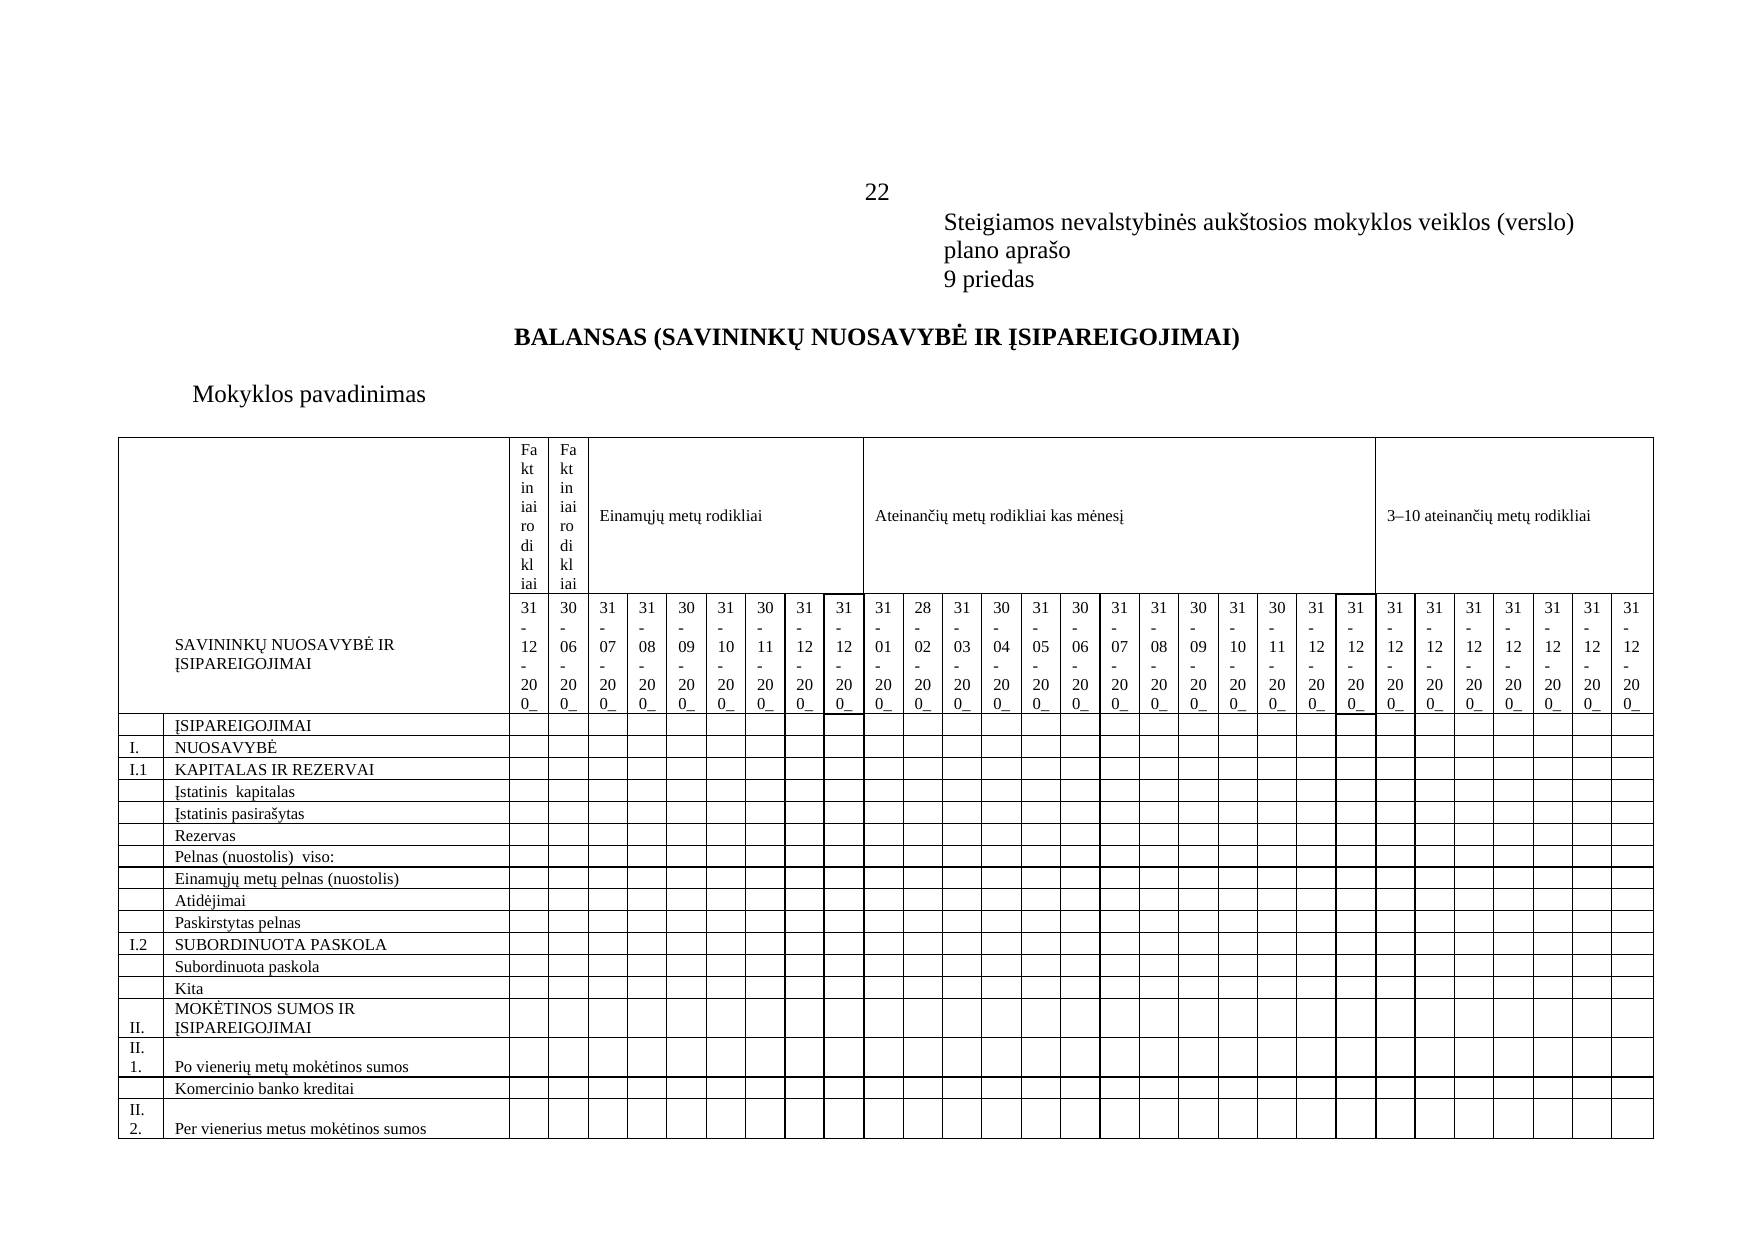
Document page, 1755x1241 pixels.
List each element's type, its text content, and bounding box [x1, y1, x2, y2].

table_cell [786, 714, 823, 735]
table_cell [1416, 977, 1454, 998]
table_cell [1534, 977, 1572, 998]
table_cell [746, 999, 784, 1037]
table_cell [667, 736, 706, 757]
table_cell [667, 977, 706, 998]
table_cell [786, 758, 823, 779]
table_cell [1534, 911, 1572, 932]
table_cell [707, 1038, 745, 1076]
table_cell [786, 846, 823, 866]
table_cell [667, 758, 706, 779]
table_cell [1416, 955, 1454, 976]
table_cell [1534, 824, 1572, 844]
table_cell [1534, 780, 1572, 801]
table_cell [1140, 1099, 1178, 1138]
table_cell [746, 802, 784, 823]
table_cell [628, 1099, 666, 1138]
text Steigiamos nevalstybinės aukštosios mokyklos veiklos (verslo) [118, 207, 1636, 235]
table_cell [943, 780, 981, 801]
table_cell [1455, 911, 1493, 932]
table_cell Subordinuota paskola [164, 955, 509, 976]
table_cell [1258, 1099, 1296, 1138]
table_cell [1219, 977, 1257, 998]
table_cell ĮSIPAREIGOJIMAI [164, 714, 509, 735]
table_cell [1455, 1038, 1493, 1076]
text BALANSAS (SAVININKŲ NUOSAVYBĖ IR ĮSIPAREIGOJIMAI) [118, 322, 1636, 350]
table_cell [1612, 1078, 1653, 1098]
table_cell [1101, 955, 1139, 976]
table_cell [1612, 1038, 1653, 1076]
table_cell [1219, 824, 1257, 844]
table_cell [1337, 780, 1375, 801]
table_cell Einamųjų metų pelnas (nuostolis) [164, 868, 509, 888]
table_cell [904, 999, 942, 1037]
table_cell [1337, 1038, 1375, 1076]
table_cell [589, 824, 627, 844]
table_cell [1337, 999, 1375, 1037]
table_cell [1455, 1099, 1493, 1138]
table_cell [1140, 977, 1178, 998]
table_cell [1258, 933, 1296, 954]
table_cell [786, 889, 823, 910]
table_cell [1219, 889, 1257, 910]
table_cell [1297, 758, 1335, 779]
table_cell [786, 933, 823, 954]
table_cell [1573, 802, 1611, 823]
table_cell [943, 802, 981, 823]
table_cell [825, 802, 863, 823]
table_cell [1219, 758, 1257, 779]
table_cell 31-12-200_ [1534, 594, 1572, 713]
table_cell [1179, 824, 1218, 844]
table_cell [1101, 868, 1139, 888]
table_cell [1534, 999, 1572, 1037]
table_cell [1573, 714, 1611, 735]
table_cell [1573, 1099, 1611, 1138]
table_cell [510, 1078, 548, 1098]
table_cell [746, 1078, 784, 1098]
table_cell [982, 977, 1021, 998]
table_cell [786, 824, 823, 844]
table_cell [119, 780, 163, 801]
table_cell [1494, 714, 1533, 735]
table_cell [1179, 889, 1218, 910]
table_cell [746, 933, 784, 954]
table_cell [982, 889, 1021, 910]
table_cell [1573, 824, 1611, 844]
table_cell [1534, 714, 1572, 735]
table_cell [943, 911, 981, 932]
table_header Faktiniai rodikliai [549, 438, 588, 593]
table_cell [589, 1038, 627, 1076]
table_cell [667, 933, 706, 954]
table_cell [667, 824, 706, 844]
table_cell [589, 999, 627, 1037]
table_cell [707, 714, 745, 735]
table_cell [865, 1099, 903, 1138]
table_cell Atidėjimai [164, 889, 509, 910]
table_cell [707, 955, 745, 976]
table_cell [1573, 889, 1611, 910]
table_cell [982, 868, 1021, 888]
table_cell [510, 758, 548, 779]
table_cell [628, 802, 666, 823]
table_cell [549, 889, 588, 910]
table_cell [1258, 955, 1296, 976]
table_cell [1573, 1038, 1611, 1076]
table_cell [1219, 1038, 1257, 1076]
table_cell [746, 889, 784, 910]
table_cell [1573, 933, 1611, 954]
table_cell [943, 868, 981, 888]
table_cell [1534, 1078, 1572, 1098]
table_cell [667, 802, 706, 823]
table_cell [1101, 977, 1139, 998]
table_cell [1140, 758, 1178, 779]
table_cell [1061, 868, 1099, 888]
table_cell [1101, 780, 1139, 801]
table_cell [825, 889, 863, 910]
table_cell [119, 802, 163, 823]
table_cell [1179, 999, 1218, 1037]
table_cell [786, 736, 823, 757]
table_cell [1573, 846, 1611, 866]
table_cell [1101, 999, 1139, 1037]
table_cell [510, 955, 548, 976]
table_cell [746, 758, 784, 779]
table_cell [1258, 736, 1296, 757]
table_cell [982, 1038, 1021, 1076]
table_cell [1061, 824, 1099, 844]
table_cell [746, 824, 784, 844]
table_cell [1455, 999, 1493, 1037]
table_cell [510, 1099, 548, 1138]
table_cell Rezervas [164, 824, 509, 844]
table_cell [865, 1078, 903, 1098]
table_cell [1534, 868, 1572, 888]
table_cell [119, 911, 163, 932]
table_cell [982, 1099, 1021, 1138]
table_cell [943, 933, 981, 954]
table_cell [1061, 780, 1099, 801]
table_cell [1494, 780, 1533, 801]
table_cell [1061, 802, 1099, 823]
table_cell [628, 977, 666, 998]
table_cell [707, 736, 745, 757]
table_cell [1179, 1078, 1218, 1098]
table_cell [825, 933, 863, 954]
table_cell [1022, 999, 1060, 1037]
table_cell [1297, 736, 1335, 757]
table_cell [1377, 736, 1414, 757]
table_cell [119, 1078, 163, 1098]
table_cell [1416, 911, 1454, 932]
table_cell [1573, 955, 1611, 976]
text 9 priedas [118, 264, 1636, 293]
table_cell [628, 868, 666, 888]
table_cell [904, 714, 942, 735]
table_cell [1494, 933, 1533, 954]
table_cell [1179, 933, 1218, 954]
table_cell [510, 977, 548, 998]
table_cell [1297, 824, 1335, 844]
table_cell [1179, 868, 1218, 888]
table_cell [1612, 933, 1653, 954]
table_cell [1534, 933, 1572, 954]
table_cell [589, 846, 627, 866]
table_cell [904, 1038, 942, 1076]
table_cell [982, 1078, 1021, 1098]
table_cell [746, 780, 784, 801]
table_cell [1297, 780, 1335, 801]
table_cell [549, 868, 588, 888]
table_cell [1612, 802, 1653, 823]
table_cell [943, 955, 981, 976]
table_cell 31-01-200_ [865, 594, 903, 713]
table_cell [119, 714, 163, 735]
table_cell [1337, 824, 1375, 844]
table_cell [628, 889, 666, 910]
table_cell [1297, 868, 1335, 888]
table_cell [1534, 955, 1572, 976]
table_cell [1219, 955, 1257, 976]
table_cell [667, 1038, 706, 1076]
table_cell [628, 736, 666, 757]
table_header [119, 438, 163, 593]
table_cell [904, 736, 942, 757]
table_cell [904, 977, 942, 998]
table_cell [1377, 955, 1414, 976]
table_cell [1179, 758, 1218, 779]
table_cell [1061, 1078, 1099, 1098]
table_cell [549, 802, 588, 823]
table_cell [1612, 999, 1653, 1037]
table_cell [1022, 889, 1060, 910]
table_cell Įstatinis kapitalas [164, 780, 509, 801]
table_cell [1337, 758, 1375, 779]
table_cell [667, 889, 706, 910]
table_cell [119, 846, 163, 866]
table_cell [904, 911, 942, 932]
table_cell [1101, 736, 1139, 757]
table_cell [1022, 736, 1060, 757]
table_cell [865, 955, 903, 976]
table_cell [1455, 714, 1493, 735]
table_cell [746, 868, 784, 888]
table_cell [982, 736, 1021, 757]
table_cell [628, 824, 666, 844]
table_cell [943, 714, 981, 735]
table_cell [1061, 1038, 1099, 1076]
table_cell [1140, 933, 1178, 954]
table_cell [707, 780, 745, 801]
table_cell [707, 999, 745, 1037]
table_cell KAPITALAS IR REZERVAI [164, 758, 509, 779]
table_cell [1297, 977, 1335, 998]
table_cell I.2 [119, 933, 163, 954]
table_cell [549, 780, 588, 801]
table_cell [1337, 715, 1375, 735]
table_cell SUBORDINUOTA PASKOLA [164, 933, 509, 954]
table_cell [549, 1038, 588, 1076]
table_cell [1416, 714, 1454, 735]
table_cell [825, 1078, 863, 1098]
table_cell [982, 911, 1021, 932]
table_cell [1061, 846, 1099, 866]
table_cell [510, 802, 548, 823]
table_cell [1297, 933, 1335, 954]
table_cell [1455, 889, 1493, 910]
table_cell Komercinio banko kreditai [164, 1078, 509, 1098]
table_header 3–10 ateinančių metų rodikliai [1376, 438, 1653, 593]
table_cell [746, 714, 784, 735]
table_cell [1258, 780, 1296, 801]
table_cell [825, 911, 863, 932]
table_cell [1258, 802, 1296, 823]
table_cell [1061, 955, 1099, 976]
table_cell [549, 714, 588, 735]
table_cell [667, 955, 706, 976]
table_cell [1179, 1038, 1218, 1076]
table_cell [628, 999, 666, 1037]
table_cell [825, 977, 863, 998]
table_cell [825, 715, 863, 735]
table_cell [865, 802, 903, 823]
table_cell [1061, 889, 1099, 910]
table_cell [1455, 736, 1493, 757]
table_cell [510, 736, 548, 757]
table_cell [1258, 889, 1296, 910]
table_cell 30-09-200_ [1179, 594, 1218, 713]
table_header Faktiniai rodikliai [510, 438, 548, 593]
table_cell [1377, 824, 1414, 844]
table_cell [786, 1038, 823, 1076]
table_cell [786, 802, 823, 823]
table_cell [1573, 758, 1611, 779]
table_cell [707, 911, 745, 932]
table_cell II.1. [119, 1038, 163, 1076]
table_cell [1534, 758, 1572, 779]
table_cell [746, 846, 784, 866]
table_cell [904, 780, 942, 801]
table_cell [943, 1038, 981, 1076]
table_cell [825, 1038, 863, 1076]
table_cell 31-05-200_ [1022, 594, 1060, 713]
table_cell [865, 999, 903, 1037]
table_cell 31-12-200_ [510, 594, 548, 713]
table_cell [1101, 802, 1139, 823]
table_cell [1061, 933, 1099, 954]
table_cell [1377, 758, 1414, 779]
table_cell [1455, 780, 1493, 801]
table_cell [1179, 955, 1218, 976]
table_cell [1573, 999, 1611, 1037]
table_cell 30-09-200_ [667, 594, 706, 713]
table_cell [1101, 911, 1139, 932]
table_cell [1416, 780, 1454, 801]
table_cell [1258, 1078, 1296, 1098]
table_cell [1377, 802, 1414, 823]
table_cell [746, 911, 784, 932]
table_cell [1455, 802, 1493, 823]
table_cell 31-12-200_ [1455, 594, 1493, 713]
table_cell [1612, 736, 1653, 757]
table_cell [982, 780, 1021, 801]
table_cell [943, 889, 981, 910]
table_cell [865, 911, 903, 932]
table_cell [1494, 955, 1533, 976]
table_cell [1258, 824, 1296, 844]
table_cell [1061, 999, 1099, 1037]
table_cell [589, 977, 627, 998]
table_cell [982, 999, 1021, 1037]
table_cell NUOSAVYBĖ [164, 736, 509, 757]
table_cell [865, 933, 903, 954]
table_cell [549, 758, 588, 779]
table_cell [1337, 911, 1375, 932]
table_cell [1140, 911, 1178, 932]
table_cell [865, 824, 903, 844]
table_cell [1416, 889, 1454, 910]
table_cell [1612, 1099, 1653, 1138]
table_cell [510, 933, 548, 954]
table_cell [1377, 977, 1414, 998]
table_cell [1061, 758, 1099, 779]
table_cell [1416, 1099, 1454, 1138]
table_cell [1022, 1038, 1060, 1076]
table_cell II. [119, 999, 163, 1037]
table_cell [1377, 780, 1414, 801]
table_cell [628, 1038, 666, 1076]
table_cell [786, 911, 823, 932]
table_cell [1612, 977, 1653, 998]
table_cell [1337, 802, 1375, 823]
table_cell [746, 1099, 784, 1138]
table_cell [786, 999, 823, 1037]
table_cell [943, 758, 981, 779]
table_cell [119, 593, 163, 713]
table_cell [1101, 824, 1139, 844]
table_cell [904, 933, 942, 954]
table_cell [1022, 933, 1060, 954]
table_cell [1022, 911, 1060, 932]
table_cell [1219, 933, 1257, 954]
table_cell [1455, 846, 1493, 866]
table_cell 31-12-200_ [1297, 594, 1335, 713]
table_cell Po vienerių metų mokėtinos sumos [164, 1038, 509, 1076]
table_header [163, 438, 509, 593]
table_cell [1494, 868, 1533, 888]
table_cell [589, 911, 627, 932]
table_cell 30-11-200_ [746, 594, 784, 713]
table_cell Kita [164, 977, 509, 998]
table_cell [825, 736, 863, 757]
table_cell [1219, 714, 1257, 735]
table_cell [1455, 758, 1493, 779]
table_cell [1219, 1078, 1257, 1098]
table_cell [1612, 824, 1653, 844]
table_cell 31-12-200_ [825, 595, 863, 713]
table_cell [943, 977, 981, 998]
table_cell [1612, 868, 1653, 888]
table_cell 31-12-200_ [1377, 594, 1414, 713]
table_cell [1494, 999, 1533, 1037]
table_cell [943, 846, 981, 866]
table_header Ateinančių metų rodikliai kas mėnesį [864, 438, 1375, 593]
table_cell [510, 868, 548, 888]
table_cell [904, 1099, 942, 1138]
table_cell [667, 999, 706, 1037]
table_cell [1140, 736, 1178, 757]
table_cell [1416, 846, 1454, 866]
table_cell [1377, 1078, 1414, 1098]
table_cell [707, 1099, 745, 1138]
table_cell [825, 1099, 863, 1138]
table_cell [1494, 824, 1533, 844]
table_cell [628, 955, 666, 976]
table_cell [549, 977, 588, 998]
table_cell [1297, 714, 1335, 735]
table_cell [865, 780, 903, 801]
table_cell [1022, 846, 1060, 866]
table_cell [510, 999, 548, 1037]
table_cell [1219, 802, 1257, 823]
table_cell [825, 780, 863, 801]
table_cell [707, 868, 745, 888]
text Mokyklos pavadinimas [118, 379, 1636, 408]
table_cell [1297, 1099, 1335, 1138]
table_cell [667, 911, 706, 932]
table_cell [707, 889, 745, 910]
table_cell [1179, 802, 1218, 823]
table_cell [1140, 824, 1178, 844]
table_cell [510, 846, 548, 866]
table_cell [589, 889, 627, 910]
table_cell [1140, 889, 1178, 910]
table_cell [707, 933, 745, 954]
table_cell [982, 714, 1021, 735]
table_cell [1377, 714, 1414, 735]
table_cell [825, 868, 863, 888]
table_cell [1534, 846, 1572, 866]
table_cell [549, 955, 588, 976]
table_cell [1416, 736, 1454, 757]
table_cell [982, 802, 1021, 823]
table_cell [1219, 868, 1257, 888]
table_cell [786, 977, 823, 998]
table_cell [1101, 846, 1139, 866]
table_cell 30-06-200_ [549, 594, 588, 713]
table_cell [1612, 955, 1653, 976]
table_cell [1573, 736, 1611, 757]
table_cell [1022, 714, 1060, 735]
table_cell [982, 933, 1021, 954]
table_cell [982, 758, 1021, 779]
table_cell [1494, 911, 1533, 932]
table_cell 28-02-200_ [904, 594, 942, 713]
table_cell [119, 824, 163, 844]
table_cell 31-12-200_ [1573, 594, 1611, 713]
table_cell [1494, 1038, 1533, 1076]
table_cell [628, 846, 666, 866]
table_cell 31-10-200_ [707, 594, 745, 713]
table_cell [1022, 780, 1060, 801]
table_cell [1337, 977, 1375, 998]
table_cell [1455, 824, 1493, 844]
table_cell [1140, 846, 1178, 866]
table_cell [1534, 1038, 1572, 1076]
table_cell [746, 955, 784, 976]
table_cell [1140, 999, 1178, 1037]
table_cell I. [119, 736, 163, 757]
table_cell 31-10-200_ [1219, 594, 1257, 713]
table_cell [825, 999, 863, 1037]
table_cell [1140, 1038, 1178, 1076]
table_cell [1337, 868, 1375, 888]
table_cell [1612, 846, 1653, 866]
table_cell [904, 824, 942, 844]
table_cell [1101, 1078, 1139, 1098]
table_cell [1612, 889, 1653, 910]
table_cell [1219, 999, 1257, 1037]
table_cell 30-11-200_ [1258, 594, 1296, 713]
table_cell 31-12-200_ [1494, 594, 1533, 713]
table_cell [1297, 1038, 1335, 1076]
table_cell [1258, 714, 1296, 735]
table_cell [1455, 933, 1493, 954]
table_cell [1494, 846, 1533, 866]
table_cell [1416, 824, 1454, 844]
table_cell [1219, 911, 1257, 932]
table_cell [707, 977, 745, 998]
table_cell [865, 846, 903, 866]
table_cell [549, 933, 588, 954]
table_cell [589, 714, 627, 735]
table_cell [1297, 889, 1335, 910]
table_cell [825, 758, 863, 779]
table_cell [904, 846, 942, 866]
table_cell 31-07-200_ [1101, 594, 1139, 713]
table_cell [1101, 714, 1139, 735]
table_cell [1061, 714, 1099, 735]
table_cell [667, 846, 706, 866]
table_cell [119, 955, 163, 976]
table_cell [1534, 1099, 1572, 1138]
table_cell [1455, 868, 1493, 888]
table_cell 31-12-200_ [1416, 594, 1454, 713]
table_cell [1337, 736, 1375, 757]
table_cell 31-12-200_ [1612, 594, 1653, 713]
table_cell [943, 736, 981, 757]
table_cell [865, 868, 903, 888]
table_cell [1455, 977, 1493, 998]
table_cell [119, 977, 163, 998]
table_cell [1258, 911, 1296, 932]
table_cell [1455, 955, 1493, 976]
table_cell [904, 758, 942, 779]
table_cell [1494, 802, 1533, 823]
table_cell [1494, 1099, 1533, 1138]
table_cell [589, 955, 627, 976]
table_cell I.1 [119, 758, 163, 779]
table_cell [1297, 999, 1335, 1037]
table_cell [982, 824, 1021, 844]
table_cell [1573, 911, 1611, 932]
table_cell [707, 802, 745, 823]
table_cell [786, 955, 823, 976]
table_cell [943, 824, 981, 844]
table_cell [1494, 889, 1533, 910]
table_cell [1494, 1078, 1533, 1098]
table_cell [549, 1099, 588, 1138]
table_cell [943, 1078, 981, 1098]
table_cell [1377, 999, 1414, 1037]
table_cell [1179, 977, 1218, 998]
table_cell [1416, 868, 1454, 888]
table_cell [1494, 736, 1533, 757]
table_cell [1061, 977, 1099, 998]
table_cell [825, 846, 863, 866]
table_cell [589, 1078, 627, 1098]
table_cell [1140, 868, 1178, 888]
table_cell [1140, 780, 1178, 801]
table_cell [1258, 758, 1296, 779]
table_cell [628, 933, 666, 954]
table_cell [549, 1078, 588, 1098]
table_cell [1140, 1078, 1178, 1098]
table_cell [510, 824, 548, 844]
table_cell [1337, 1099, 1375, 1138]
table_cell [589, 780, 627, 801]
table_cell [628, 758, 666, 779]
table_cell [1494, 977, 1533, 998]
table_cell [667, 868, 706, 888]
table_cell [628, 1078, 666, 1098]
table_cell [667, 714, 706, 735]
table_cell 31-03-200_ [943, 594, 981, 713]
table_cell [1297, 846, 1335, 866]
table_cell [904, 802, 942, 823]
table_cell [982, 846, 1021, 866]
table_cell [1455, 1078, 1493, 1098]
table_cell [1534, 802, 1572, 823]
table_cell [1022, 824, 1060, 844]
table_cell [1140, 802, 1178, 823]
table_cell [825, 824, 863, 844]
table_cell [1061, 1099, 1099, 1138]
table_cell [549, 846, 588, 866]
table_cell [667, 1078, 706, 1098]
table_cell [746, 736, 784, 757]
table_cell [1258, 846, 1296, 866]
table_cell [865, 977, 903, 998]
table_cell [1022, 868, 1060, 888]
table_cell [1612, 714, 1653, 735]
table_cell [119, 868, 163, 888]
table_cell [1297, 802, 1335, 823]
table_cell [1337, 1078, 1375, 1098]
table_cell Pelnas (nuostolis) viso: [164, 846, 509, 866]
table_cell [786, 780, 823, 801]
table_cell [786, 868, 823, 888]
table_cell [943, 999, 981, 1037]
table_cell [510, 911, 548, 932]
table_cell [1416, 999, 1454, 1037]
table_cell [1101, 889, 1139, 910]
table_cell [1612, 780, 1653, 801]
table_cell [1219, 846, 1257, 866]
table_cell [1258, 999, 1296, 1037]
table_cell [786, 1078, 823, 1098]
table_cell [707, 824, 745, 844]
table_cell [1297, 1078, 1335, 1098]
table_cell [707, 846, 745, 866]
table_cell [1179, 911, 1218, 932]
table_cell [1258, 977, 1296, 998]
table_cell [119, 889, 163, 910]
table_cell [1179, 846, 1218, 866]
table_cell [865, 736, 903, 757]
table_cell [1377, 846, 1414, 866]
table_cell [1416, 1078, 1454, 1098]
table_cell Per vienerius metus mokėtinos sumos [164, 1099, 509, 1138]
table_cell [589, 933, 627, 954]
table_cell [589, 1099, 627, 1138]
table_cell [943, 1099, 981, 1138]
table_cell [746, 1038, 784, 1076]
table_cell [1337, 955, 1375, 976]
table_cell [1534, 736, 1572, 757]
table_cell [982, 955, 1021, 976]
table_cell [865, 1038, 903, 1076]
table_cell [786, 1099, 823, 1138]
table_cell [865, 889, 903, 910]
table_cell [1258, 1038, 1296, 1076]
table_cell [1416, 1038, 1454, 1076]
table_cell [589, 758, 627, 779]
table_cell [1377, 933, 1414, 954]
table_cell [1416, 933, 1454, 954]
table_cell [1140, 714, 1178, 735]
table_cell [667, 780, 706, 801]
table_cell 31-08-200_ [1140, 594, 1178, 713]
table_cell [865, 714, 903, 735]
table_cell SAVININKŲ NUOSAVYBĖ IR ĮSIPAREIGOJIMAI [163, 593, 509, 713]
table_cell [1101, 758, 1139, 779]
table_cell [1377, 889, 1414, 910]
table_cell [1101, 1099, 1139, 1138]
table_cell [1573, 868, 1611, 888]
table_cell [1377, 911, 1414, 932]
table_cell [1337, 846, 1375, 866]
table_cell MOKĖTINOS SUMOS IR ĮSIPAREIGOJIMAI [164, 999, 509, 1037]
table_cell [1573, 1078, 1611, 1098]
table_cell [1297, 955, 1335, 976]
table_cell [904, 1078, 942, 1098]
table_cell [510, 1038, 548, 1076]
table_cell [1101, 1038, 1139, 1076]
table_cell [707, 1078, 745, 1098]
table_cell [746, 977, 784, 998]
table_cell [1219, 780, 1257, 801]
table_cell [1612, 758, 1653, 779]
table_cell [1258, 868, 1296, 888]
table_cell [1494, 758, 1533, 779]
table_cell [1612, 911, 1653, 932]
table_cell [1022, 1078, 1060, 1098]
table_cell [1337, 889, 1375, 910]
table_cell Įstatinis pasirašytas [164, 802, 509, 823]
table_cell [1179, 780, 1218, 801]
table_cell [1573, 780, 1611, 801]
table_cell [589, 736, 627, 757]
table_cell 31-12-200_ [786, 594, 823, 713]
table_cell [1101, 933, 1139, 954]
table_cell [1022, 977, 1060, 998]
table_cell [510, 780, 548, 801]
table_cell II.2. [119, 1099, 163, 1138]
table_cell 30-06-200_ [1061, 594, 1099, 713]
table_cell [1416, 802, 1454, 823]
table_cell [1416, 758, 1454, 779]
table_cell [1337, 933, 1375, 954]
table_cell [1140, 955, 1178, 976]
table_cell 31-12-200_ [1337, 595, 1375, 713]
table_cell [1297, 911, 1335, 932]
table_cell [825, 955, 863, 976]
table_cell [1179, 714, 1218, 735]
table_cell [1219, 736, 1257, 757]
table_cell [589, 802, 627, 823]
table_cell [1534, 889, 1572, 910]
table_cell [549, 736, 588, 757]
table_cell [1061, 736, 1099, 757]
table_cell [549, 911, 588, 932]
table_cell [549, 999, 588, 1037]
table_cell 31-08-200_ [628, 594, 666, 713]
table_cell [1377, 1038, 1414, 1076]
table_cell [628, 714, 666, 735]
table_cell [904, 889, 942, 910]
table_header Einamųjų metų rodikliai [589, 438, 863, 593]
table_cell [1022, 758, 1060, 779]
table_cell [904, 868, 942, 888]
table_cell [1377, 1099, 1414, 1138]
table_cell [628, 911, 666, 932]
table_cell [549, 824, 588, 844]
table_cell [1179, 736, 1218, 757]
table_cell 31-07-200_ [589, 594, 627, 713]
table_cell [1179, 1099, 1218, 1138]
table_cell [1061, 911, 1099, 932]
table_cell [589, 868, 627, 888]
table_cell [667, 1099, 706, 1138]
table_cell [904, 955, 942, 976]
table_cell [1022, 802, 1060, 823]
table_cell [1377, 868, 1414, 888]
table_cell [865, 758, 903, 779]
table_cell [1573, 977, 1611, 998]
table_cell 30-04-200_ [982, 594, 1021, 713]
table_cell [1022, 955, 1060, 976]
text plano aprašo [118, 235, 1636, 264]
table_cell [1219, 1099, 1257, 1138]
table_cell Paskirstytas pelnas [164, 911, 509, 932]
table_cell [510, 714, 548, 735]
table_cell [510, 889, 548, 910]
table_cell [1022, 1099, 1060, 1138]
table_cell [628, 780, 666, 801]
table_cell [707, 758, 745, 779]
